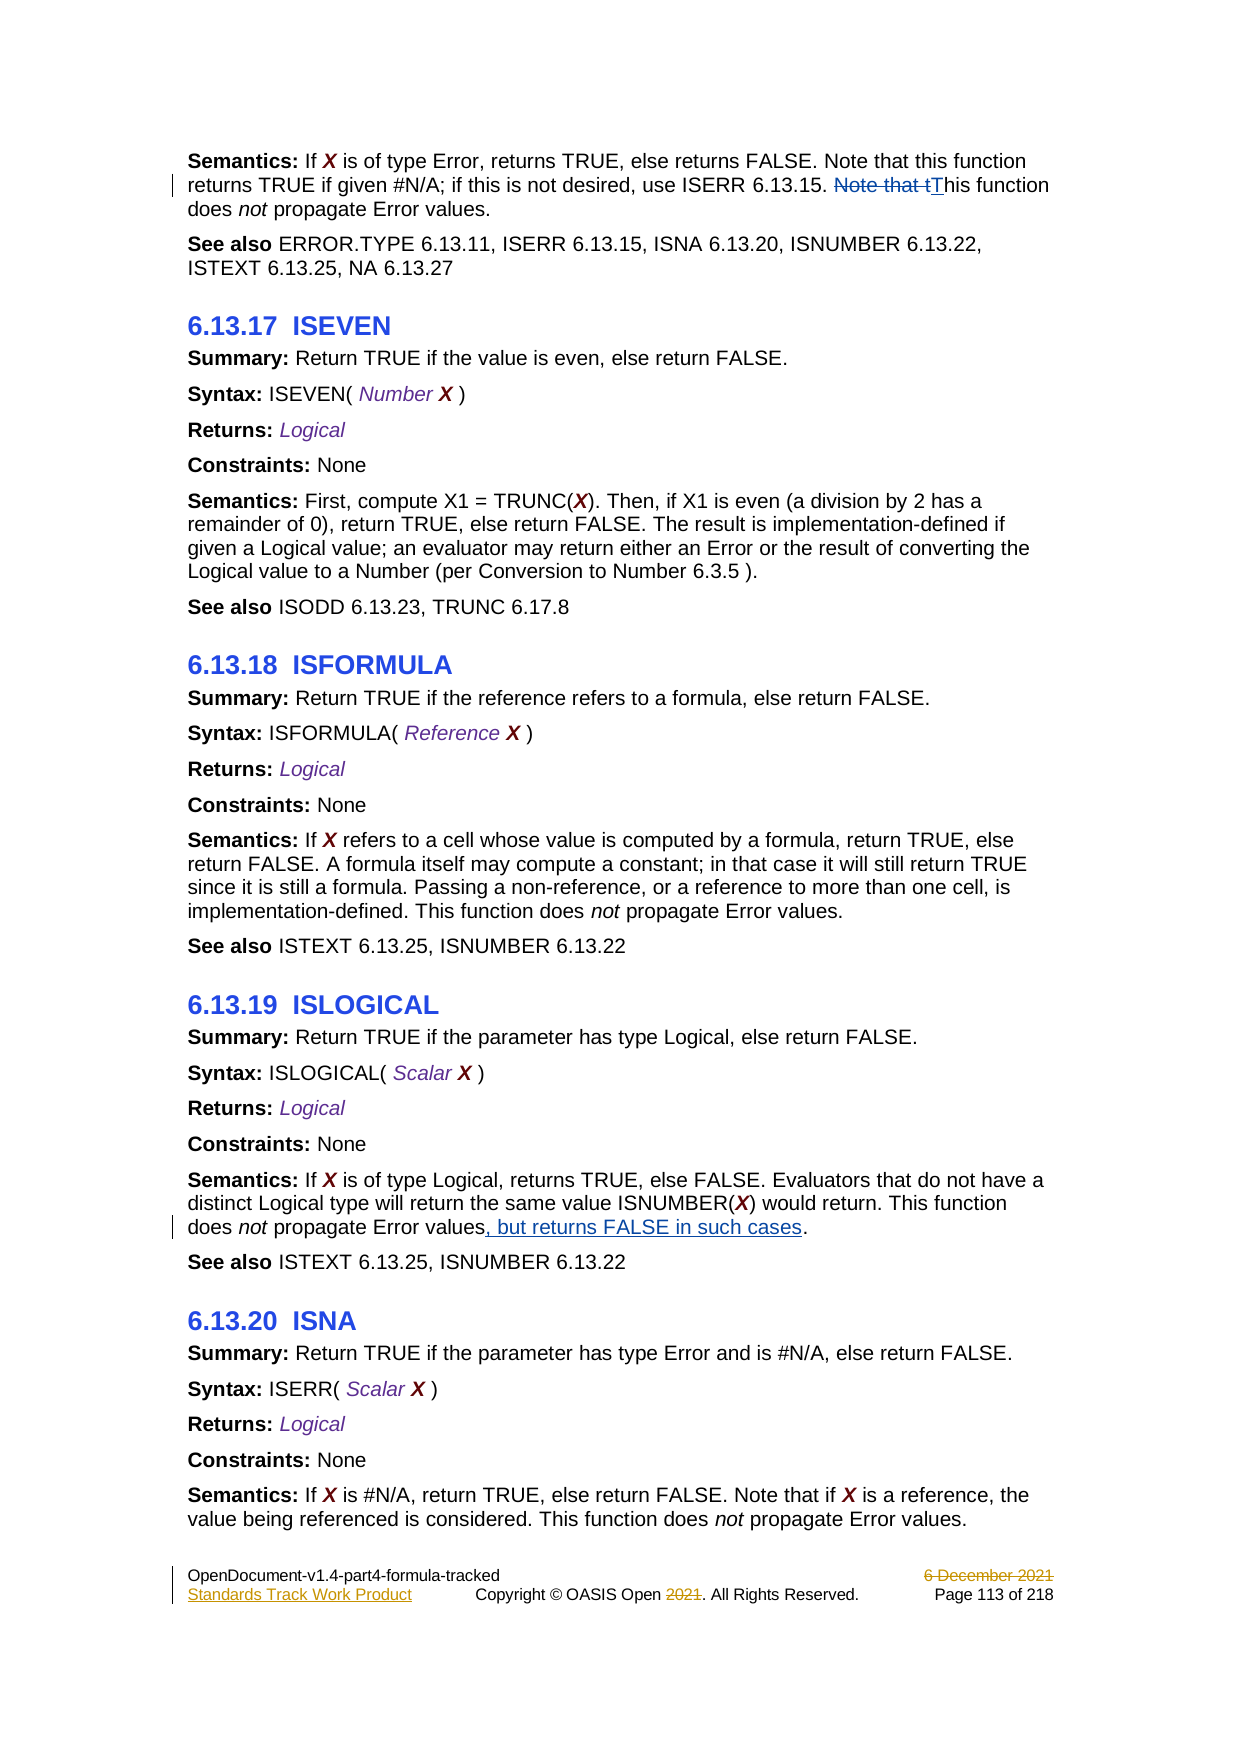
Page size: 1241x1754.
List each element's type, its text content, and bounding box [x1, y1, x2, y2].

text See also ISODD 6.13.23, TRUNC 6.17.8 [187, 596, 1053, 619]
text Syntax: ISFORMULA( Reference X ) [187, 722, 1053, 745]
text Syntax: ISEVEN( Number X ) [187, 382, 1053, 406]
text Returns: Logical [187, 418, 1053, 442]
text Semantics: If X is #N/A, return TRUE, else return FALSE. Note that if X is a reference, the value being referenced is considered. This function does not propagate Error values. [187, 1484, 1053, 1531]
text Syntax: ISLOGICAL( Scalar X ) [187, 1061, 1053, 1085]
text Summary: Return TRUE if the parameter has type Logical, else return FALSE. [187, 1026, 1053, 1049]
text Semantics: If X refers to a cell whose value is computed by a formula, return TRUE, else return FALSE. A formula itself may compute a constant; in that case it will still return TRUE since it is still a formula. Passing a non-reference, or a reference to more than one cell, is implementation-defined. This function does not propagate Error values. [187, 829, 1053, 923]
text Returns: Logical [187, 1413, 1053, 1436]
text Summary: Return TRUE if the value is even, else return FALSE. [187, 347, 1053, 370]
text Constraints: None [187, 454, 1053, 477]
subtitle ISLOGICAL [187, 989, 1053, 1019]
text Summary: Return TRUE if the reference refers to a formula, else return FALSE. [187, 686, 1053, 710]
text Constraints: None [187, 793, 1053, 817]
subtitle ISFORMULA [187, 650, 1053, 680]
text Constraints: None [187, 1448, 1053, 1472]
text Constraints: None [187, 1132, 1053, 1156]
text Semantics: If X is of type Error, returns TRUE, else returns FALSE. Note that this function returns TRUE if given #N/A; if this is not desired, use ISERR 6.13.15. This function does not propagate Error values. [187, 150, 1053, 221]
text Semantics: First, compute X1 = TRUNC(X). Then, if X1 is even (a division by 2 has a remainder of 0), return TRUE, else return FALSE. The result is implementation-defined if given a Logical value; an evaluator may return either an Error or the result of converting the Logical value to a Number (per Conversion to Number 6.3.5 ). [187, 489, 1053, 583]
subtitle ISEVEN [187, 311, 1053, 341]
text See also ISTEXT 6.13.25, ISNUMBER 6.13.22 [187, 935, 1053, 958]
text Returns: Logical [187, 757, 1053, 781]
text Summary: Return TRUE if the parameter has type Error and is #N/A, else return FALSE. [187, 1341, 1053, 1365]
text Syntax: ISERR( Scalar X ) [187, 1377, 1053, 1401]
text Semantics: If X is of type Logical, returns TRUE, else FALSE. Evaluators that do not have a distinct Logical type will return the same value ISNUMBER(X) would return. This function does not propagate Error values, but returns FALSE in such cases. [187, 1168, 1053, 1239]
subtitle ISNA [187, 1305, 1053, 1335]
text See also ERROR.TYPE 6.13.11, ISERR 6.13.15, ISNA 6.13.20, ISNUMBER 6.13.22, ISTEXT 6.13.25, NA 6.13.27 [187, 233, 1053, 280]
text Returns: Logical [187, 1097, 1053, 1120]
text See also ISTEXT 6.13.25, ISNUMBER 6.13.22 [187, 1251, 1053, 1274]
